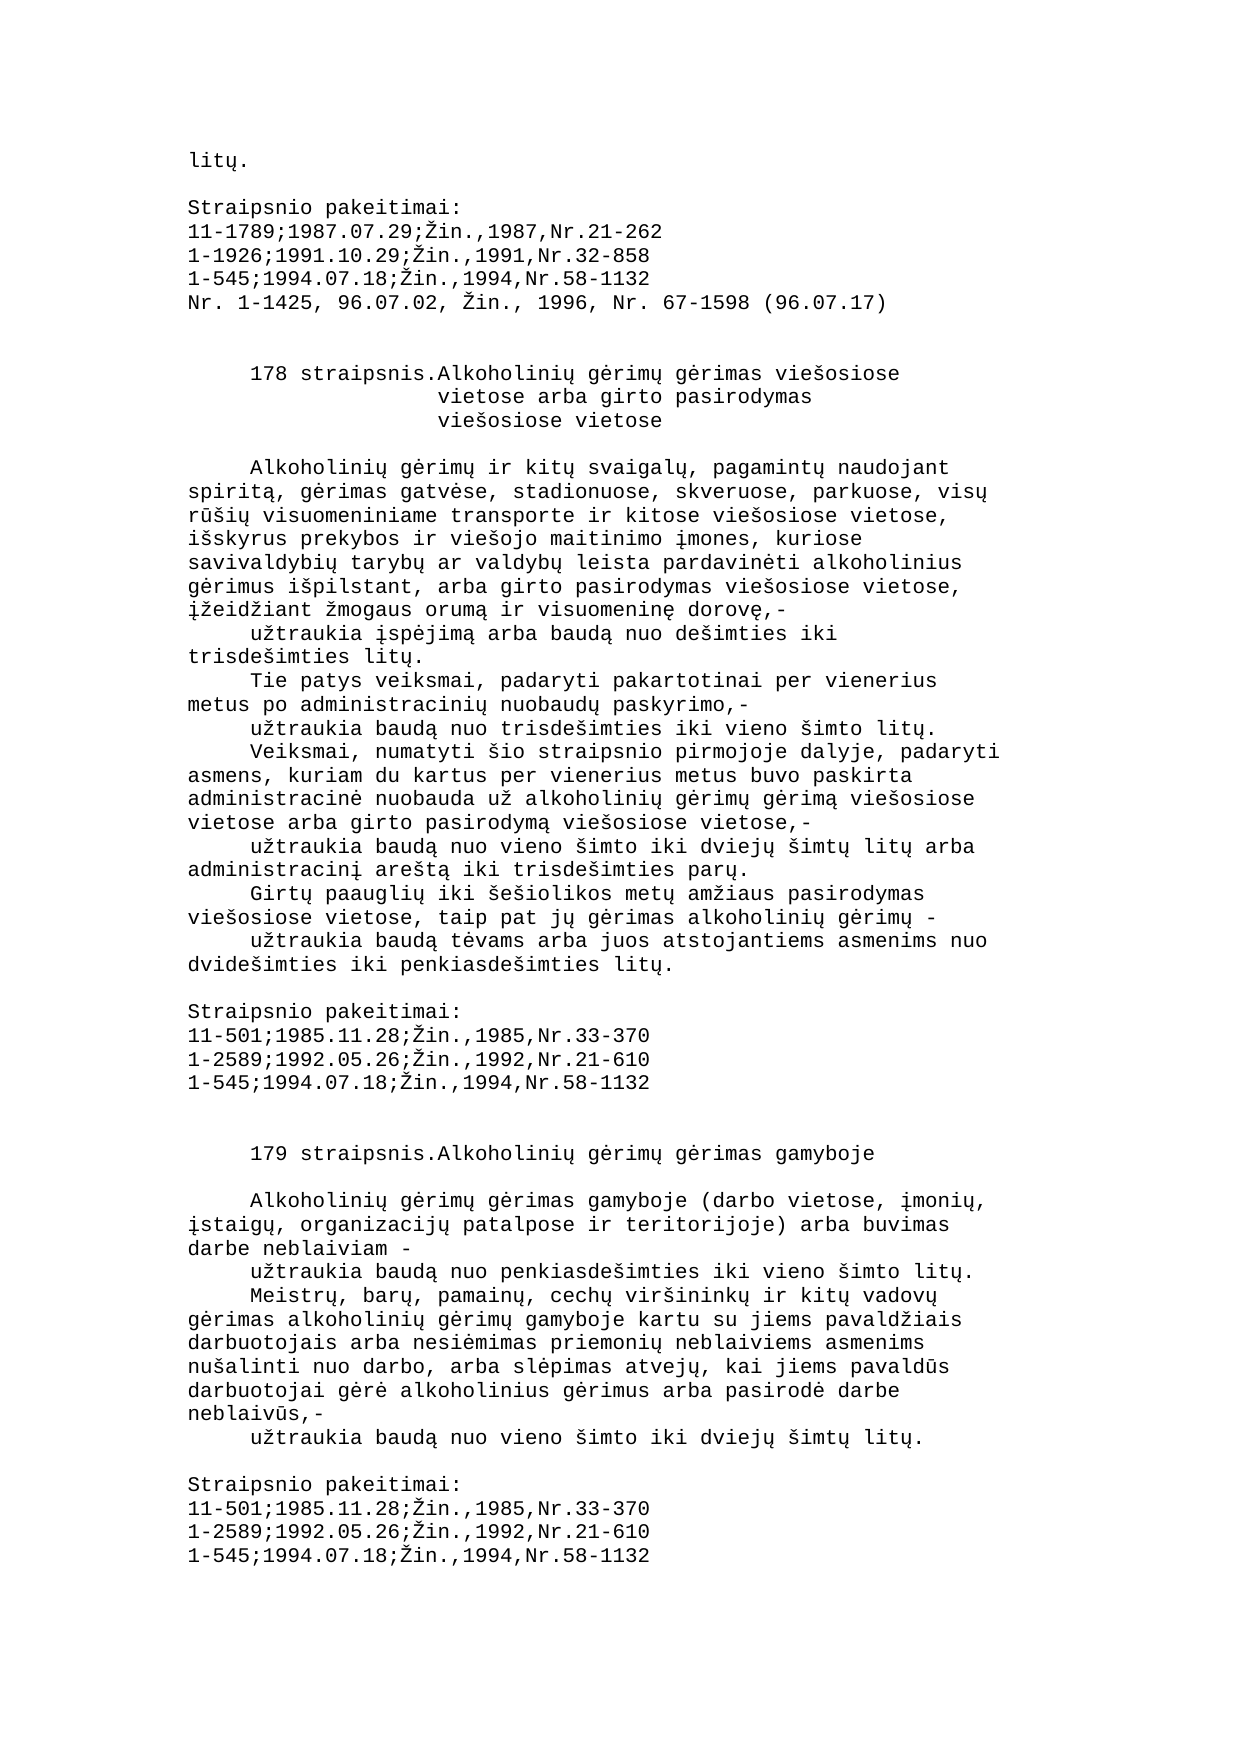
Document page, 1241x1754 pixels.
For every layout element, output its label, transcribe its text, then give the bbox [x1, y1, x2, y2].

text užtraukia baudą nuo trisdešimties iki vieno šimto litų. [187, 717, 1053, 741]
text viešosiose vietose [187, 410, 1053, 434]
text gėrimas alkoholinių gėrimų gamyboje kartu su jiems pavaldžiais [187, 1309, 1053, 1332]
text Meistrų, barų, pamainų, cechų viršininkų ir kitų vadovų [187, 1285, 1053, 1309]
text asmens, kuriam du kartus per vienerius metus buvo paskirta [187, 765, 1053, 788]
text dvidešimties iki penkiasdešimties litų. [187, 954, 1053, 978]
text darbuotojais arba nesiėmimas priemonių neblaiviems asmenims [187, 1332, 1053, 1356]
text užtraukia įspėjimą arba baudą nuo dešimties iki [187, 623, 1053, 647]
text išskyrus prekybos ir viešojo maitinimo įmones, kuriose [187, 528, 1053, 552]
text administracinė nuobauda už alkoholinių gėrimų gėrimą viešosiose [187, 788, 1053, 812]
text nušalinti nuo darbo, arba slėpimas atvejų, kai jiems pavaldūs [187, 1356, 1053, 1379]
text 1-545;1994.07.18;Žin.,1994,Nr.58-1132 [187, 1072, 1053, 1096]
text viešosiose vietose, taip pat jų gėrimas alkoholinių gėrimų - [187, 907, 1053, 930]
text spiritą, gėrimas gatvėse, stadionuose, skveruose, parkuose, visų [187, 481, 1053, 505]
text Veiksmai, numatyti šio straipsnio pirmojoje dalyje, padaryti [187, 741, 1053, 765]
text vietose arba girto pasirodymas [187, 386, 1053, 410]
text 11-501;1985.11.28;Žin.,1985,Nr.33-370 [187, 1025, 1053, 1048]
text 1-1926;1991.10.29;Žin.,1991,Nr.32-858 [187, 244, 1053, 268]
text Straipsnio pakeitimai: [187, 1474, 1053, 1498]
text 1-2589;1992.05.26;Žin.,1992,Nr.21-610 [187, 1048, 1053, 1072]
text užtraukia baudą nuo penkiasdešimties iki vieno šimto litų. [187, 1261, 1053, 1285]
text neblaivūs,- [187, 1403, 1053, 1427]
text Straipsnio pakeitimai: [187, 1001, 1053, 1025]
text rūšių visuomeniniame transporte ir kitose viešosiose vietose, [187, 505, 1053, 528]
text Girtų paauglių iki šešiolikos metų amžiaus pasirodymas [187, 883, 1053, 907]
text litų. [187, 150, 1053, 174]
text įžeidžiant žmogaus orumą ir visuomeninę dorovę,- [187, 599, 1053, 623]
text Nr. 1-1425, 96.07.02, Žin., 1996, Nr. 67-1598 (96.07.17) [187, 292, 1053, 316]
text metus po administracinių nuobaudų paskyrimo,- [187, 694, 1053, 717]
text 1-545;1994.07.18;Žin.,1994,Nr.58-1132 [187, 268, 1053, 292]
text 11-501;1985.11.28;Žin.,1985,Nr.33-370 [187, 1498, 1053, 1521]
text 1-2589;1992.05.26;Žin.,1992,Nr.21-610 [187, 1521, 1053, 1545]
text 179 straipsnis.Alkoholinių gėrimų gėrimas gamyboje [187, 1143, 1053, 1167]
text užtraukia baudą nuo vieno šimto iki dviejų šimtų litų arba [187, 836, 1053, 859]
text įstaigų, organizacijų patalpose ir teritorijoje) arba buvimas [187, 1214, 1053, 1238]
text 1-545;1994.07.18;Žin.,1994,Nr.58-1132 [187, 1545, 1053, 1569]
text Tie patys veiksmai, padaryti pakartotinai per vienerius [187, 670, 1053, 694]
text gėrimus išpilstant, arba girto pasirodymas viešosiose vietose, [187, 576, 1053, 599]
text užtraukia baudą tėvams arba juos atstojantiems asmenims nuo [187, 930, 1053, 954]
text Alkoholinių gėrimų ir kitų svaigalų, pagamintų naudojant [187, 457, 1053, 481]
text 11-1789;1987.07.29;Žin.,1987,Nr.21-262 [187, 221, 1053, 244]
text užtraukia baudą nuo vieno šimto iki dviejų šimtų litų. [187, 1427, 1053, 1451]
text savivaldybių tarybų ar valdybų leista pardavinėti alkoholinius [187, 552, 1053, 576]
text darbuotojai gėrė alkoholinius gėrimus arba pasirodė darbe [187, 1379, 1053, 1403]
text administracinį areštą iki trisdešimties parų. [187, 859, 1053, 883]
text Straipsnio pakeitimai: [187, 197, 1053, 221]
text 178 straipsnis.Alkoholinių gėrimų gėrimas viešosiose [187, 363, 1053, 386]
text vietose arba girto pasirodymą viešosiose vietose,- [187, 812, 1053, 836]
text Alkoholinių gėrimų gėrimas gamyboje (darbo vietose, įmonių, [187, 1190, 1053, 1214]
text trisdešimties litų. [187, 647, 1053, 670]
text darbe neblaiviam - [187, 1238, 1053, 1261]
